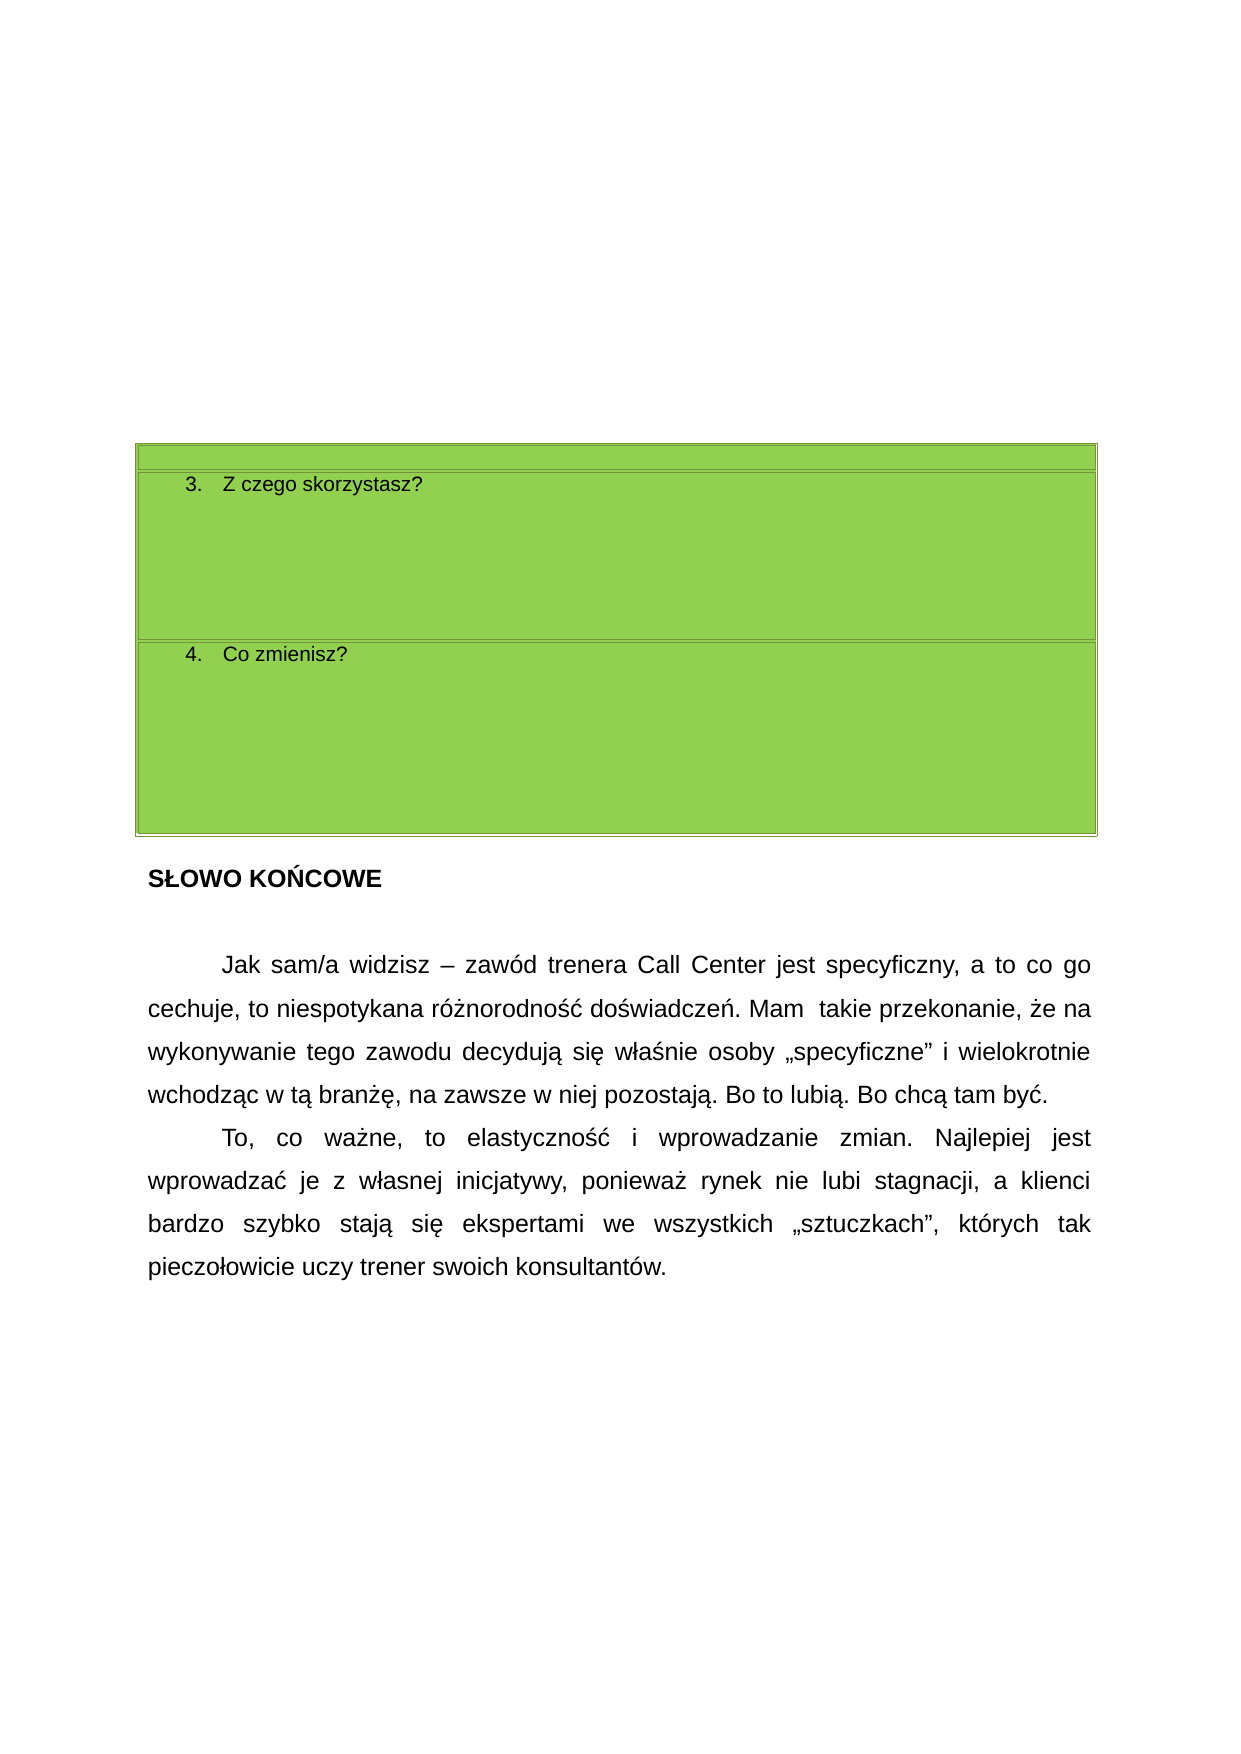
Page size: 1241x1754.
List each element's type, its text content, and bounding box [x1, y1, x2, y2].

text SŁOWO KOŃCOWE [148, 864, 1092, 893]
table_cell Z czego skorzystasz? [139, 473, 1095, 639]
text To, co ważne, to elastyczność i wprowadzanie zmian. Najlepiej jest wprowadzać je z własnej inicjatywy, ponieważ rynek nie lubi stagnacji, a klienci bardzo szybko stają się ekspertami we wszystkich „sztuczkach”, których tak pieczołowicie uczy trener swoich konsultantów. [148, 1123, 1092, 1281]
table_cell Co zmienisz? [139, 643, 1095, 833]
text Jak sam/a widzisz – zawód trenera Call Center jest specyficzny, a to co go cechuje, to niespotykana różnorodność doświadczeń. Mam takie przekonanie, że na wykonywanie tego zawodu decydują się właśnie osoby „specyficzne” i wielokrotnie wchodząc w tą branżę, na zawsze w niej pozostają. Bo to lubią. Bo chcą tam być. [148, 951, 1092, 1109]
table_cell [139, 446, 1095, 469]
